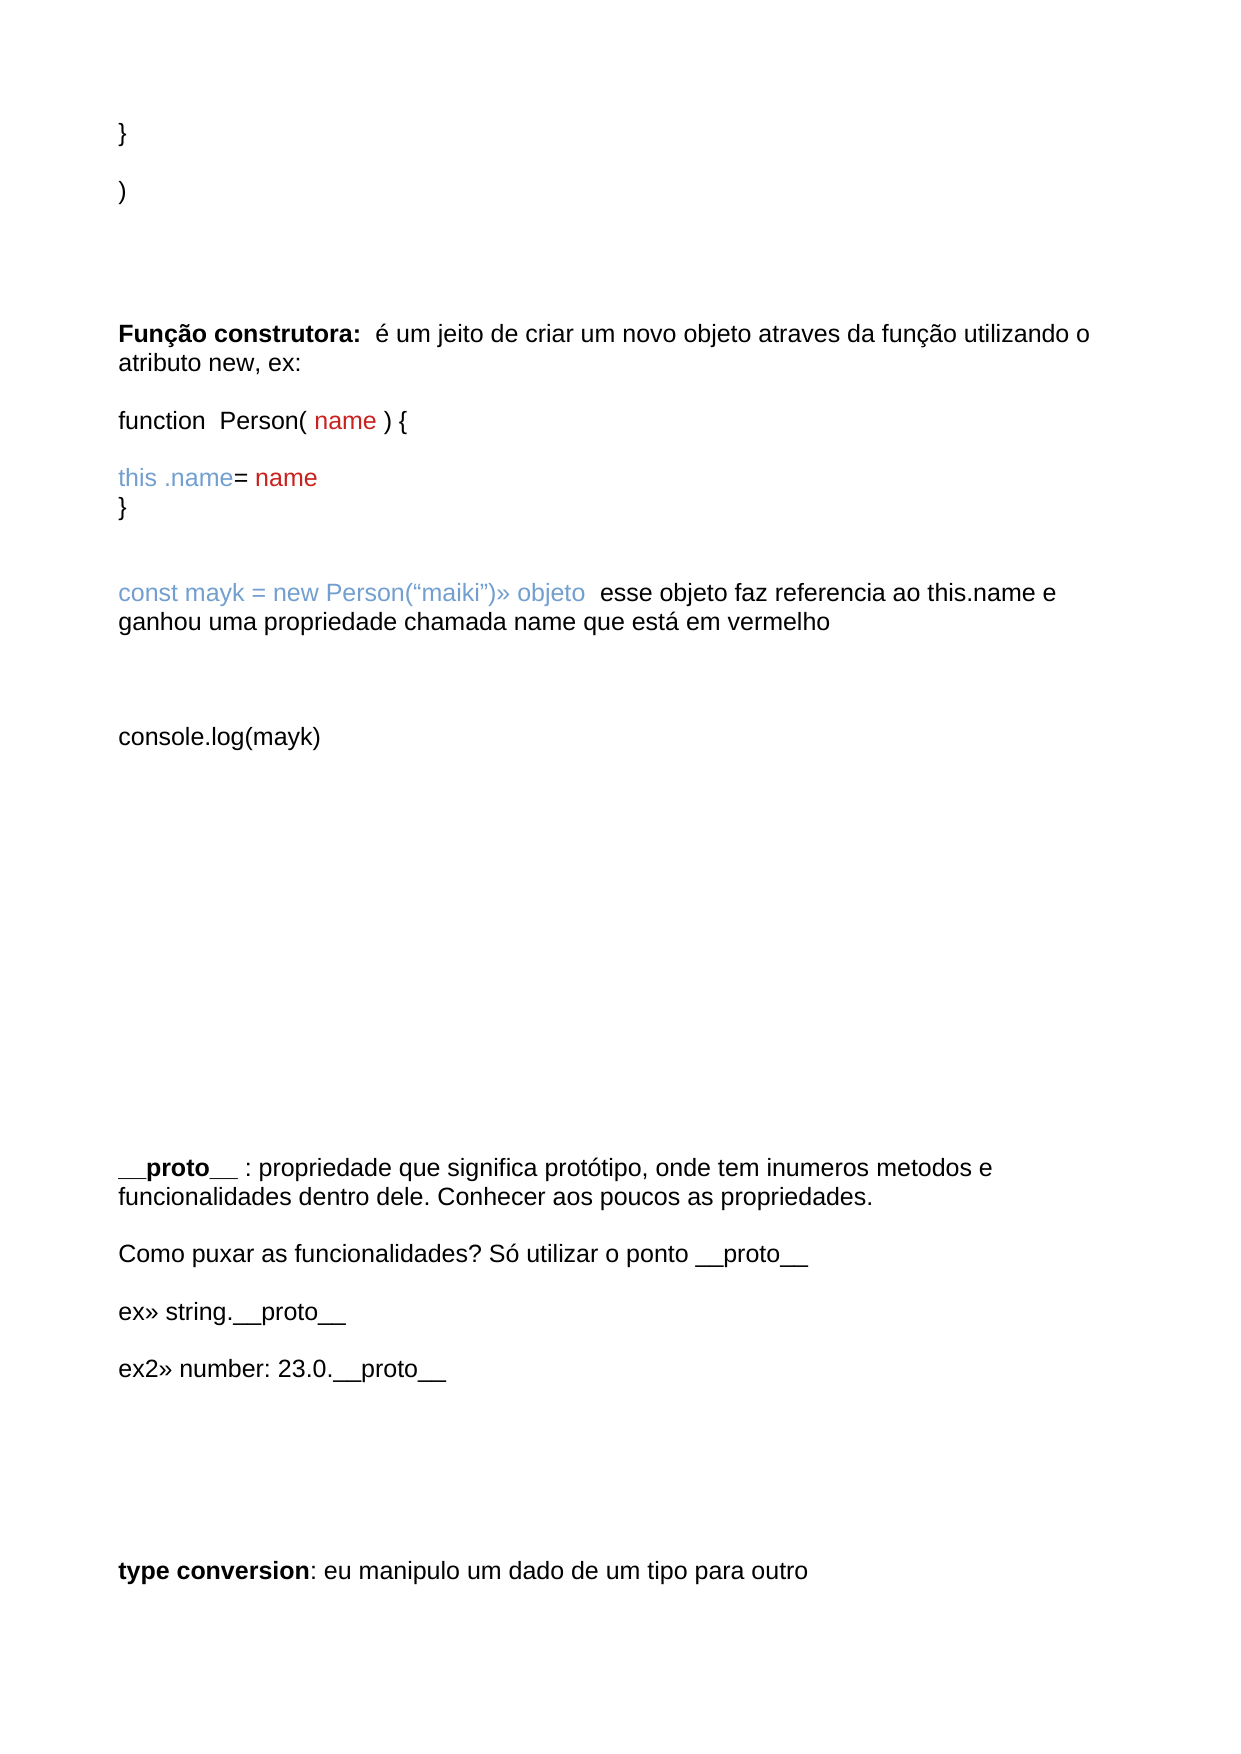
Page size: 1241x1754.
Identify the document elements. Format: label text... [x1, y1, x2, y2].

text this .name= name [118, 463, 1122, 492]
text __proto__ : propriedade que significa protótipo, onde tem inumeros metodos e funcionalidades dentro dele. Conhecer aos poucos as propriedades. [118, 1153, 1122, 1211]
text Função construtora: é um jeito de criar um novo objeto atraves da função utilizando o atributo new, ex: [118, 319, 1122, 377]
text } [118, 492, 1122, 521]
text console.log(mayk) [118, 722, 1122, 751]
text const mayk = new Person(“maiki”)» objeto esse objeto faz referencia ao this.name e ganhou uma propriedade chamada name que está em vermelho [118, 578, 1122, 636]
text function Person( name ) { [118, 406, 1122, 434]
text Como puxar as funcionalidades? Só utilizar o ponto __proto__ [118, 1239, 1122, 1268]
text ) [118, 176, 1122, 204]
text type conversion: eu manipulo um dado de um tipo para outro [118, 1556, 1122, 1584]
text ex» string.__proto__ [118, 1297, 1122, 1326]
text ex2» number: 23.0.__proto__ [118, 1354, 1122, 1383]
text } [118, 118, 1122, 147]
